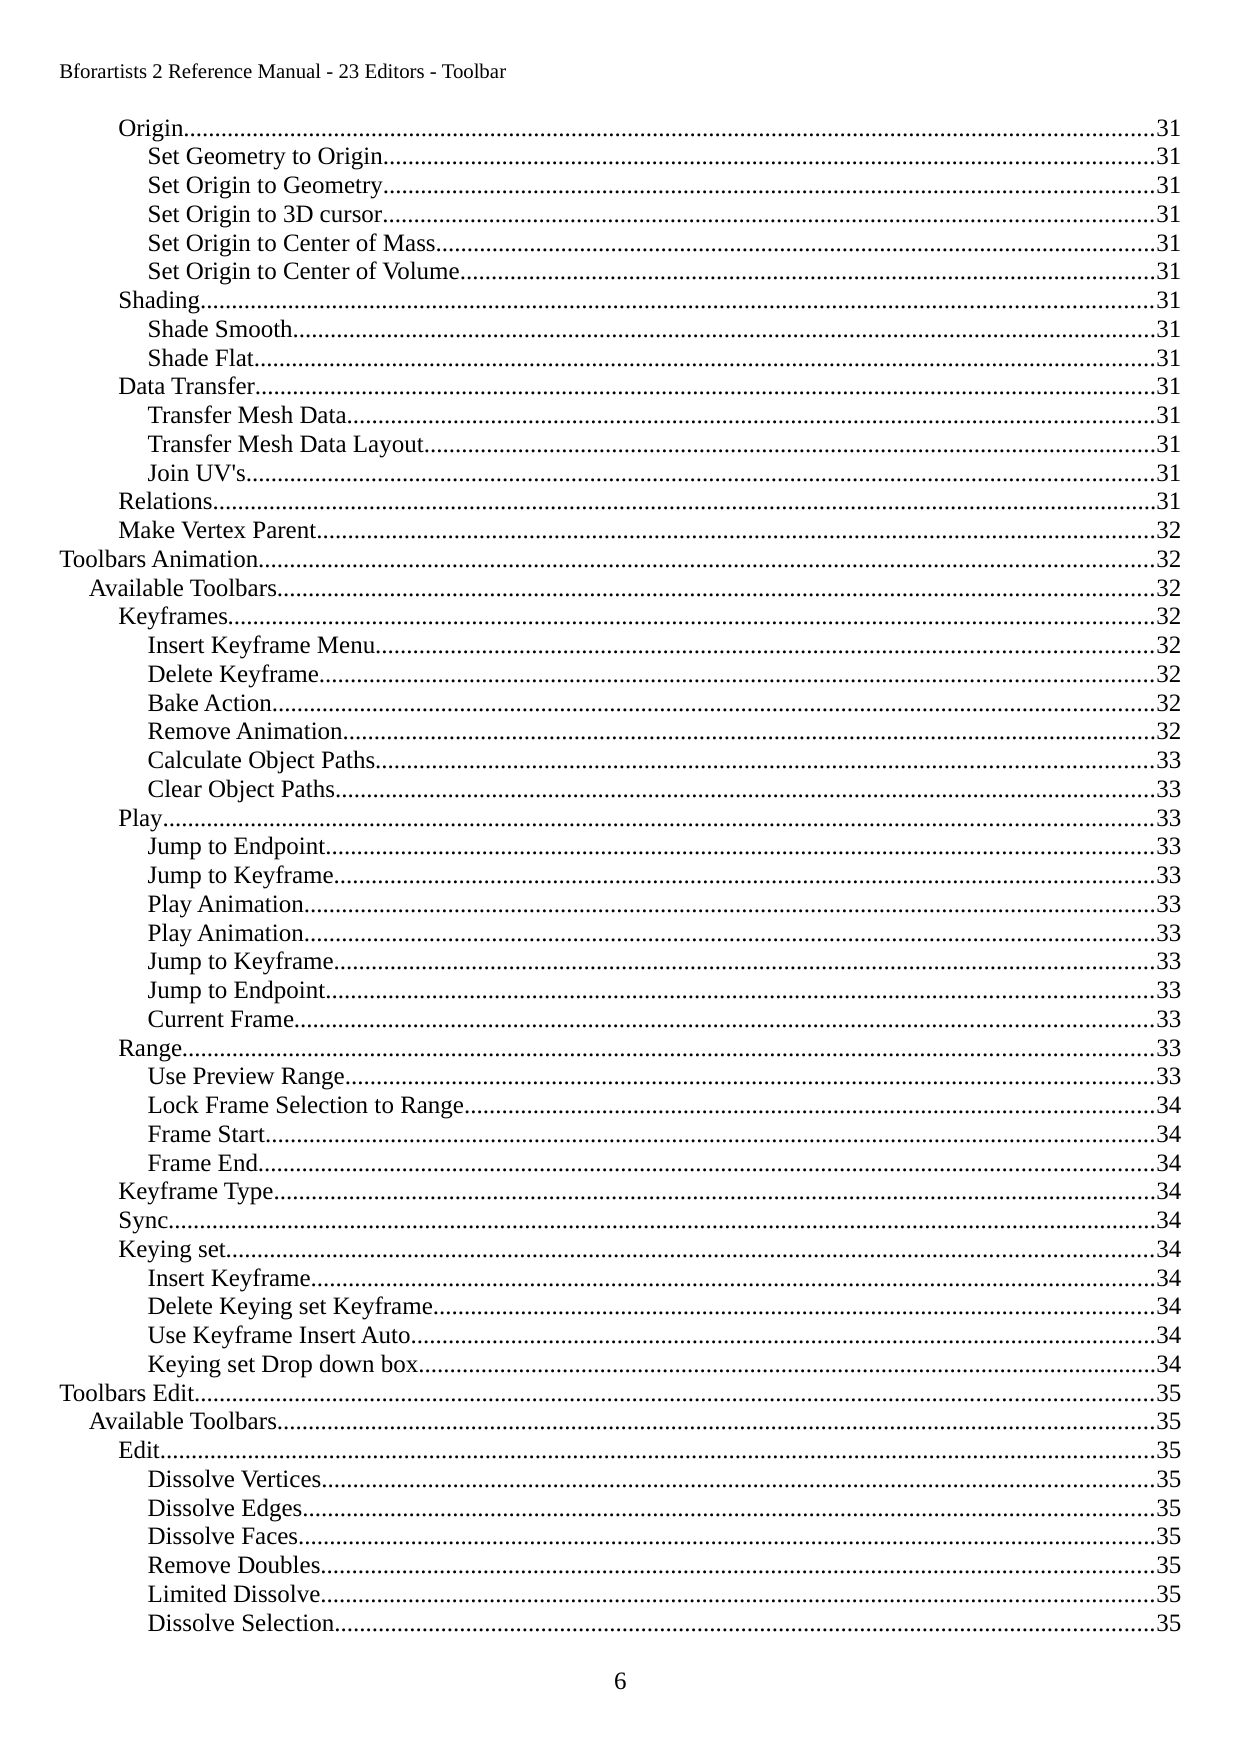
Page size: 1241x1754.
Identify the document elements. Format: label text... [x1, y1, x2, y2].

text Limited Dissolve 35 [147, 1579, 1181, 1608]
text Origin 31 [118, 113, 1181, 141]
text Available Toolbars 32 [88, 573, 1181, 601]
text Data Transfer 31 [118, 371, 1181, 400]
text Dissolve Vertices 35 [147, 1464, 1181, 1493]
text Delete Keying set Keyframe 34 [147, 1291, 1181, 1320]
text Jump to Endpoint 33 [147, 975, 1181, 1004]
text Dissolve Edges 35 [147, 1493, 1181, 1521]
text Frame End 34 [147, 1148, 1181, 1176]
text Delete Keyframe 32 [147, 659, 1181, 688]
text Transfer Mesh Data 31 [147, 400, 1181, 429]
text Remove Animation 32 [147, 716, 1181, 745]
text Jump to Keyframe 33 [147, 946, 1181, 975]
text Dissolve Selection 35 [147, 1608, 1181, 1636]
text Use Keyframe Insert Auto 34 [147, 1320, 1181, 1349]
text Jump to Endpoint 33 [147, 831, 1181, 860]
text Set Origin to 3D cursor 31 [147, 199, 1181, 228]
text Keyframe Type 34 [118, 1176, 1181, 1205]
text Keying set 34 [118, 1234, 1181, 1263]
text Jump to Keyframe 33 [147, 860, 1181, 889]
text Keyframes 32 [118, 601, 1181, 630]
text Shade Flat 31 [147, 343, 1181, 371]
text Edit 35 [118, 1435, 1181, 1464]
text Keying set Drop down box 34 [147, 1349, 1181, 1378]
text Play Animation 33 [147, 918, 1181, 946]
text Bake Action 32 [147, 688, 1181, 716]
text Toolbars Edit 35 [59, 1378, 1181, 1406]
text Toolbars Animation 32 [59, 544, 1181, 573]
text Set Origin to Center of Mass 31 [147, 228, 1181, 256]
text Insert Keyframe 34 [147, 1263, 1181, 1291]
text Available Toolbars 35 [88, 1406, 1181, 1435]
text Remove Doubles 35 [147, 1550, 1181, 1579]
text Frame Start 34 [147, 1119, 1181, 1148]
text Dissolve Faces 35 [147, 1521, 1181, 1550]
text Set Origin to Center of Volume 31 [147, 256, 1181, 285]
text Play Animation 33 [147, 889, 1181, 918]
text Set Origin to Geometry 31 [147, 170, 1181, 199]
text Relations 31 [118, 486, 1181, 515]
text Make Vertex Parent 32 [118, 515, 1181, 544]
text Shading 31 [118, 285, 1181, 314]
text Range 33 [118, 1033, 1181, 1061]
text Transfer Mesh Data Layout 31 [147, 429, 1181, 458]
text Current Frame 33 [147, 1004, 1181, 1033]
text Shade Smooth 31 [147, 314, 1181, 343]
text Sync 34 [118, 1205, 1181, 1234]
text Calculate Object Paths 33 [147, 745, 1181, 774]
text Lock Frame Selection to Range 34 [147, 1090, 1181, 1119]
text Insert Keyframe Menu 32 [147, 630, 1181, 659]
text Clear Object Paths 33 [147, 774, 1181, 803]
text Play 33 [118, 803, 1181, 831]
text Use Preview Range 33 [147, 1061, 1181, 1090]
text Set Geometry to Origin 31 [147, 141, 1181, 170]
text Join UV's 31 [147, 458, 1181, 486]
